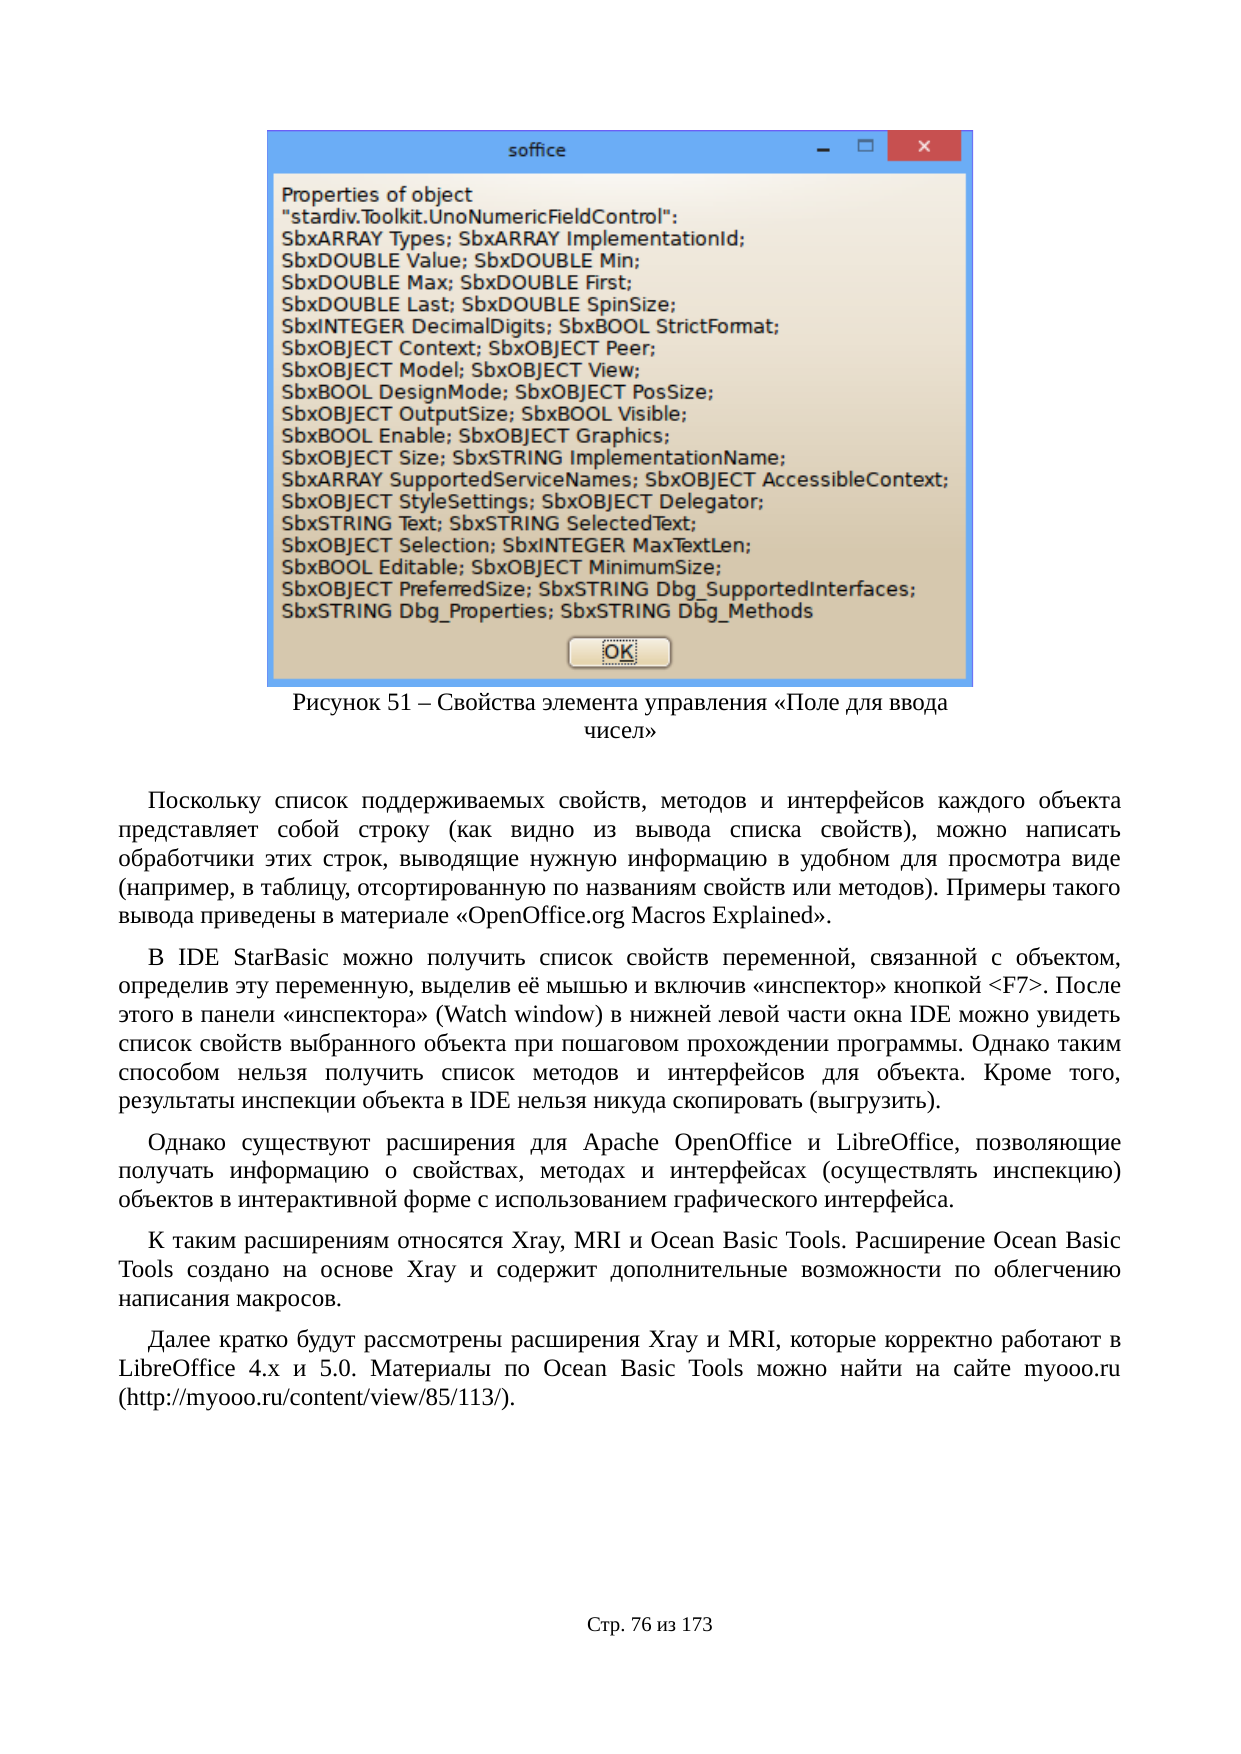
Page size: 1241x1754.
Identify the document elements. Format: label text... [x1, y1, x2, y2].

text Рисунок 51 – Свойства элемента управления «Поле для ввода чисел» [267, 687, 973, 744]
picture [267, 130, 974, 687]
text Поскольку список поддерживаемых свойств, методов и интерфейсов каждого объекта представляет собой строку (как видно из вывода списка свойств), можно написать обработчики этих строк, выводящие нужную информацию в удобном для просмотра виде (например, в таблицу, отсортированную по названиям свойств или методов). Примеры такого вывода приведены в материале «OpenOffice.org Macros Explained». [118, 786, 1122, 929]
text К таким расширениям относятся Xray, MRI и Ocean Basic Tools. Расширение Ocean Basic Tools создано на основе Xray и содержит дополнительные возможности по облегчению написания макросов. [118, 1226, 1122, 1312]
text Далее кратко будут рассмотрены расширения Xray и MRI, которые корректно работают в LibreOffice 4.x и 5.0. Материалы по Ocean Basic Tools можно найти на сайте myooo.ru (http://myooo.ru/content/view/85/113/). [118, 1324, 1122, 1411]
text В IDE StarBasic можно получить список свойств переменной, связанной с объектом, определив эту переменную, выделив её мышью и включив «инспектор» кнопкой <F7>. После этого в панели «инспектора» (Watch window) в нижней левой части окна IDE можно увидеть список свойств выбранного объекта при пошаговом прохождении программы. Однако таким способом нельзя получить список методов и интерфейсов для объекта. Кроме того, результаты инспекции объекта в IDE нельзя никуда скопировать (выгрузить). [118, 942, 1122, 1114]
text Однако существуют расширения для Apache OpenOffice и LibreOffice, позволяющие получать информацию о свойствах, методах и интерфейсах (осуществлять инспекцию) объектов в интерактивной форме с использованием графического интерфейса. [118, 1127, 1122, 1213]
